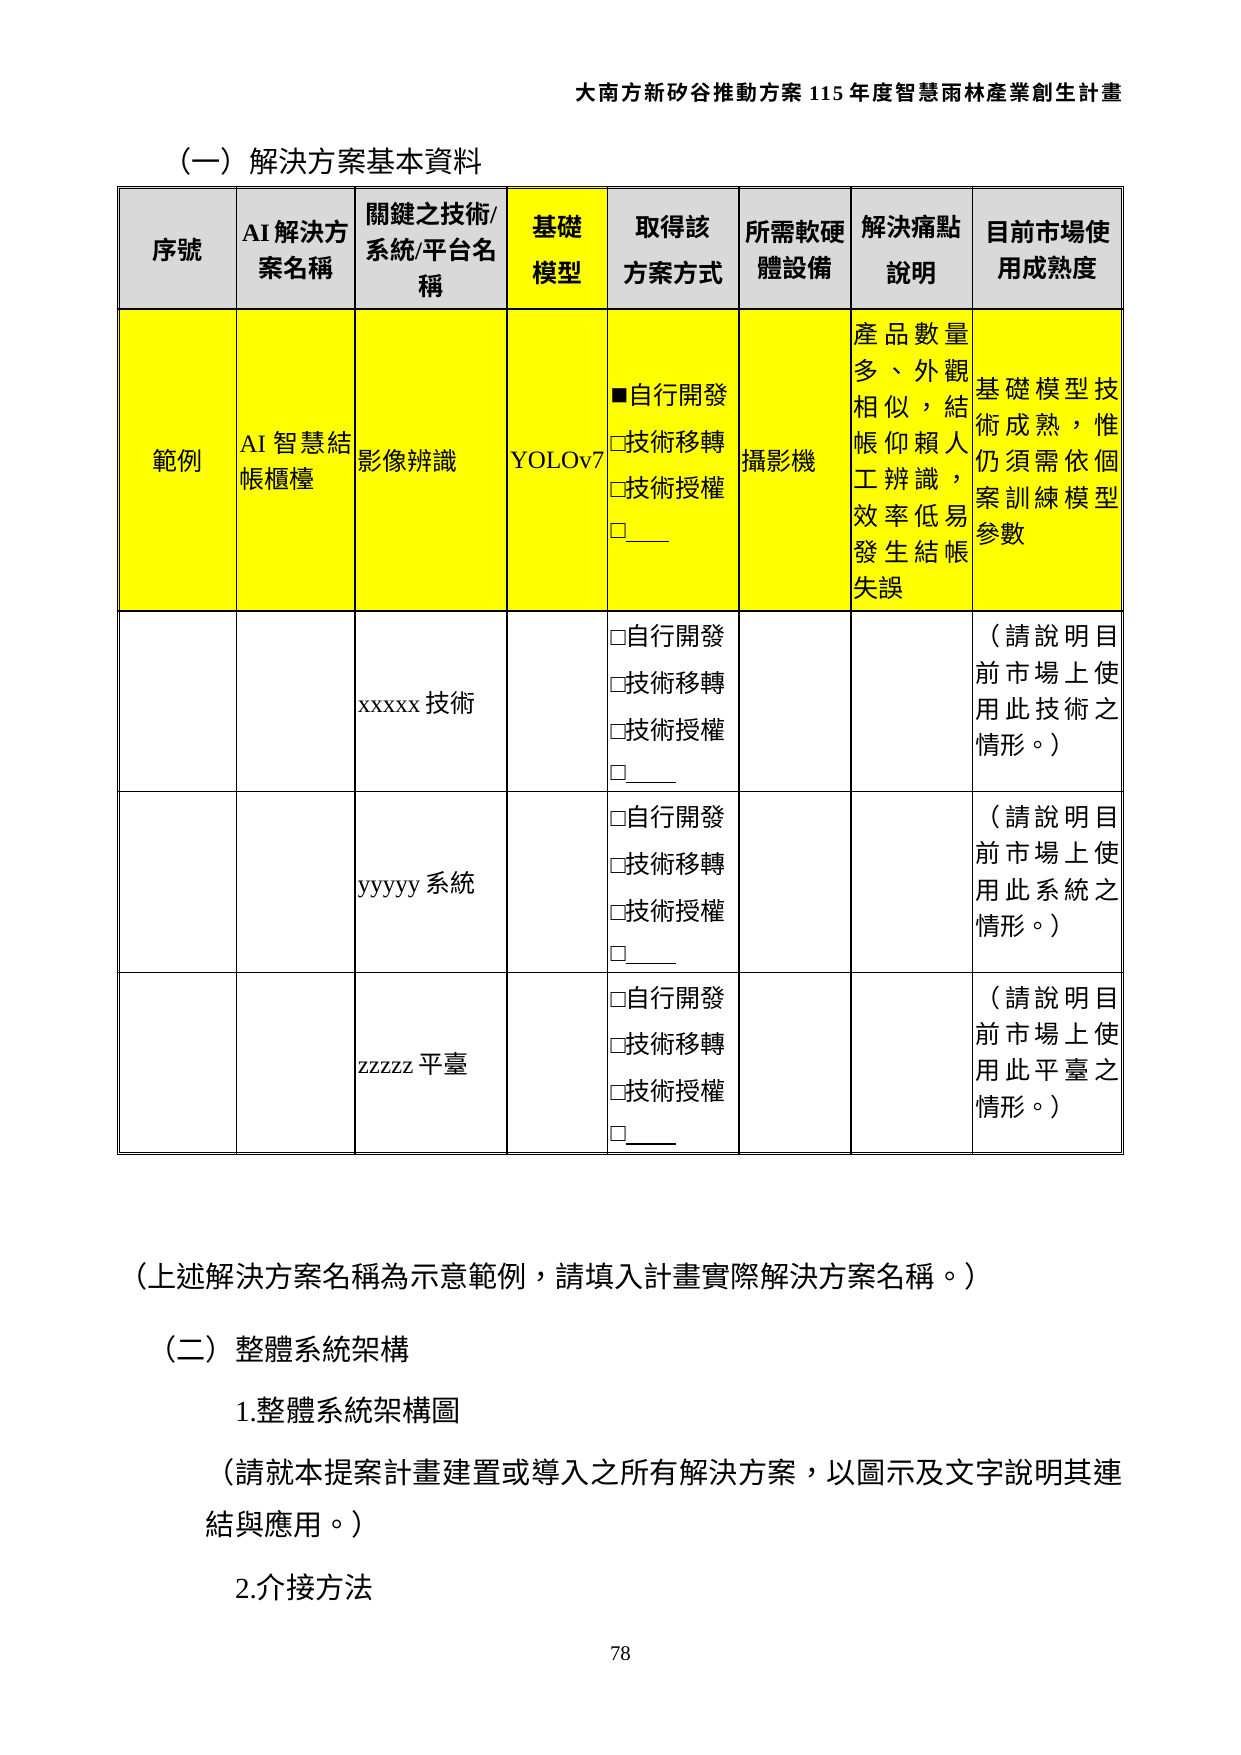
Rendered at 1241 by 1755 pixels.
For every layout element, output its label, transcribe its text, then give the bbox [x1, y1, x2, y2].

table_cell [237, 612, 354, 791]
table_cell AI智慧結帳櫃檯 [237, 310, 354, 610]
table_cell [120, 792, 236, 972]
text （上述解決方案名稱為示意範例，請填入計畫實際解決方案名稱。） [118, 1233, 1122, 1296]
table_cell （請說明目前市場上使用此系統之情形。） [973, 792, 1121, 972]
table_cell ■自行開發 □技術移轉 □技術授權 □ [608, 310, 738, 610]
table_header AI解決方案名稱 [237, 189, 354, 308]
table_cell YOLOv7 [508, 310, 607, 610]
table_cell （請說明目前市場上使用此技術之情形。） [973, 612, 1121, 791]
table_cell [852, 792, 972, 972]
table_cell [740, 792, 850, 972]
table_cell xxxxx技術 [356, 612, 506, 791]
table_header 基礎 模型 [508, 189, 607, 308]
table_cell [508, 612, 607, 791]
table_cell [852, 973, 972, 1152]
text 2.介接方法 [235, 1556, 1122, 1608]
table_cell [120, 612, 236, 791]
table_cell 攝影機 [740, 310, 850, 610]
table_cell 基礎模型技術成熟，惟仍須需依個案訓練模型參數 [973, 310, 1121, 610]
table_cell [852, 612, 972, 791]
text 1.整體系統架構圖 [235, 1379, 1122, 1431]
table_cell [740, 973, 850, 1152]
table_header 解決痛點 說明 [852, 189, 972, 308]
table_cell □自行開發 □技術移轉 □技術授權 □ [608, 612, 738, 791]
text （請就本提案計畫建置或導入之所有解決方案，以圖示及文字說明其連結與應用。） [206, 1442, 1122, 1546]
text （一）解決方案基本資料 [162, 118, 1122, 181]
table_header 關鍵之技術/系統/平台名稱 [356, 189, 506, 308]
text （二）整體系統架構 [147, 1306, 1122, 1369]
table_cell [237, 792, 354, 972]
table_cell 影像辨識 [356, 310, 506, 610]
table_cell [508, 792, 607, 972]
table_cell [508, 973, 607, 1152]
table_cell [237, 973, 354, 1152]
table_header 目前市場使用成熟度 [973, 189, 1121, 308]
table_cell □自行開發 □技術移轉 □技術授權 □ [608, 792, 738, 972]
table_cell （請說明目前市場上使用此平臺之情形。） [973, 973, 1121, 1152]
table_cell [120, 973, 236, 1152]
table_header 所需軟硬體設備 [740, 189, 850, 308]
table_cell zzzzz平臺 [356, 973, 506, 1152]
table_header 序號 [120, 189, 236, 308]
table_cell yyyyy系統 [356, 792, 506, 972]
table_cell 產品數量多、外觀相似，結帳仰賴人工辨識，效率低易發生結帳失誤 [852, 310, 972, 610]
table_cell [740, 612, 850, 791]
table_cell 範例 [120, 310, 236, 610]
table_cell □自行開發 □技術移轉 □技術授權 □ [608, 973, 738, 1152]
table_header 取得該 方案方式 [608, 189, 738, 308]
